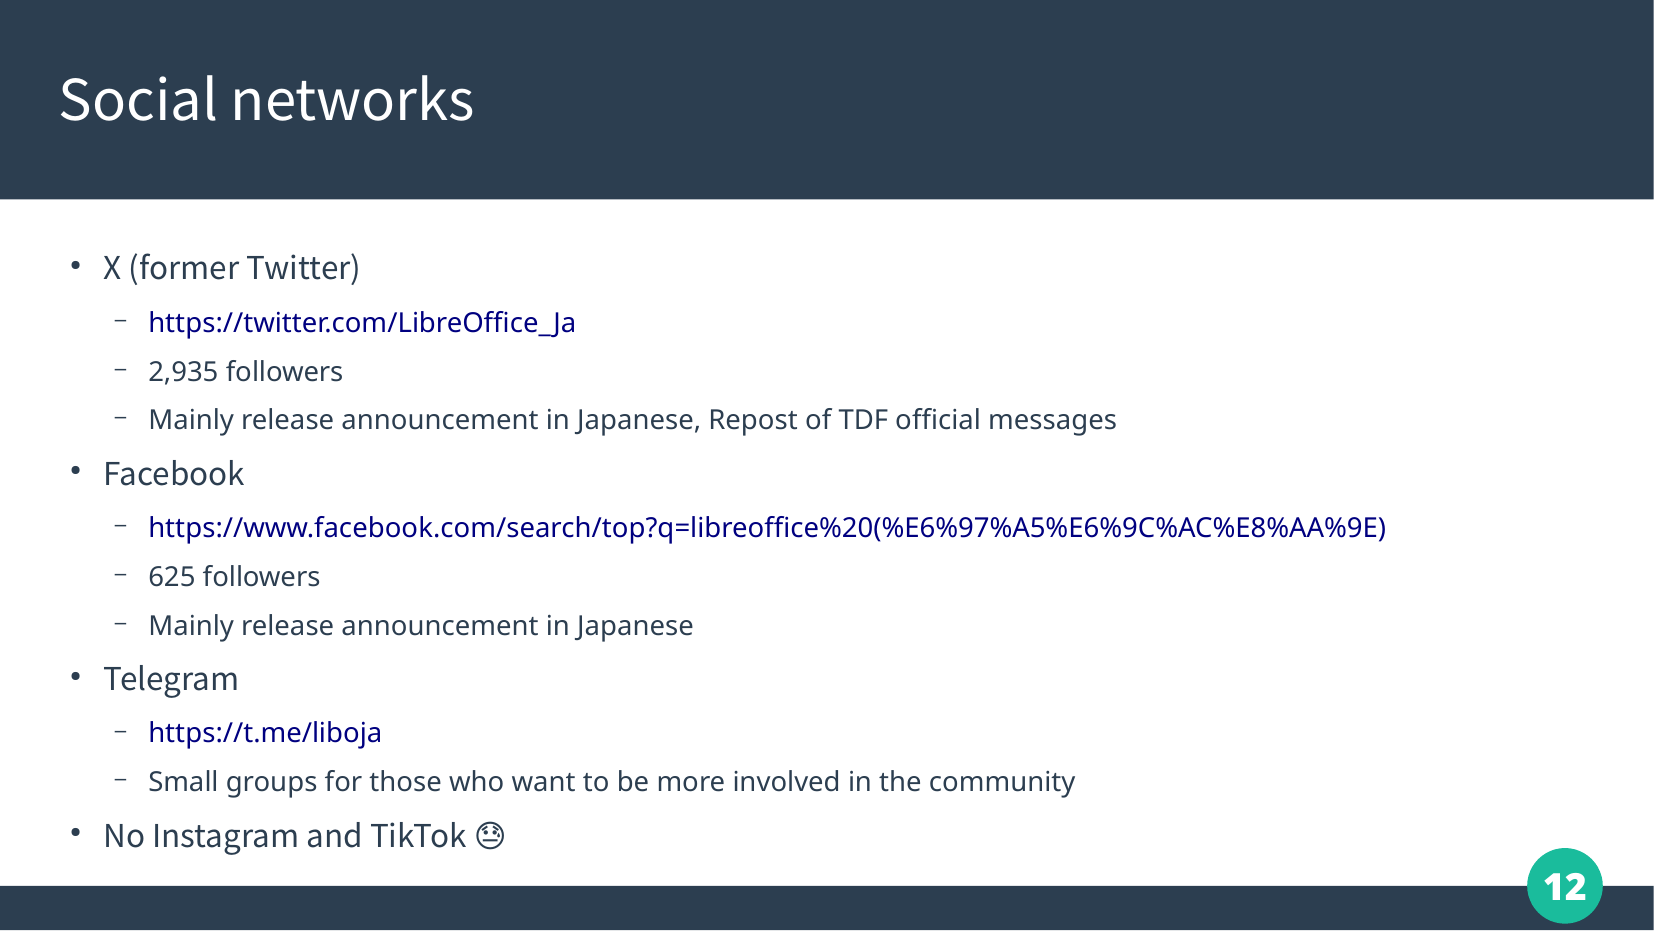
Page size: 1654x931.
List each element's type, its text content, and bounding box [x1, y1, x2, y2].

list X (former Twitter) https://twitter.com/LibreOffice_Ja 2,935 followers Mainly release announcement in Japanese, Repost of TDF official messages Facebook https://www.facebook.com/search/top?q=libreoffice%20(%E6%97%A5%E6%9C%AC%E8%AA%9E) 625 followers Mainly release announcement in Japanese Telegram https://t.me/liboja Small groups for those who want to be more involved in the community No Instagram and TikTok 😓 [59, 243, 1595, 864]
title Social networks [59, 37, 1595, 155]
